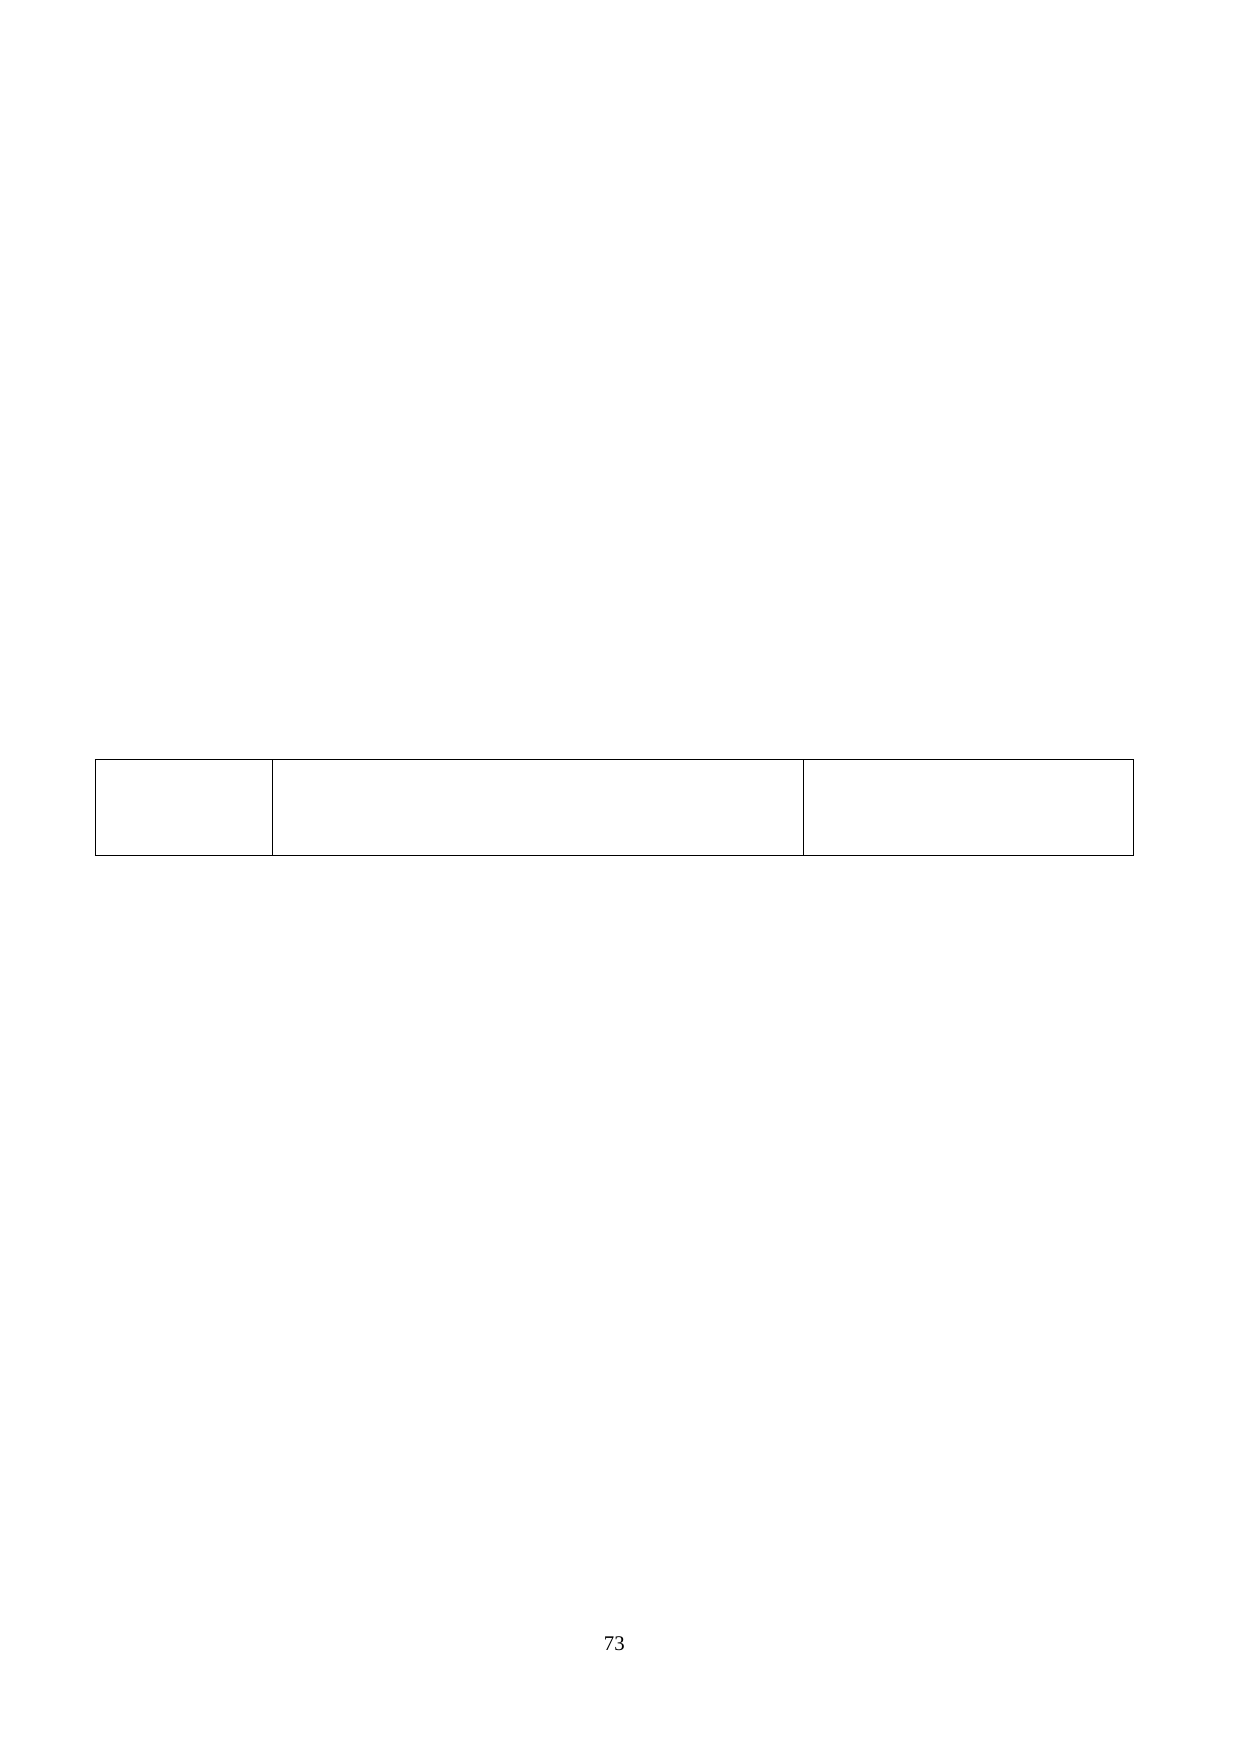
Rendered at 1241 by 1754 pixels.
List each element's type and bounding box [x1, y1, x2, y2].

table_cell [273, 760, 803, 855]
table_cell [96, 760, 272, 855]
table_header [804, 760, 1133, 855]
